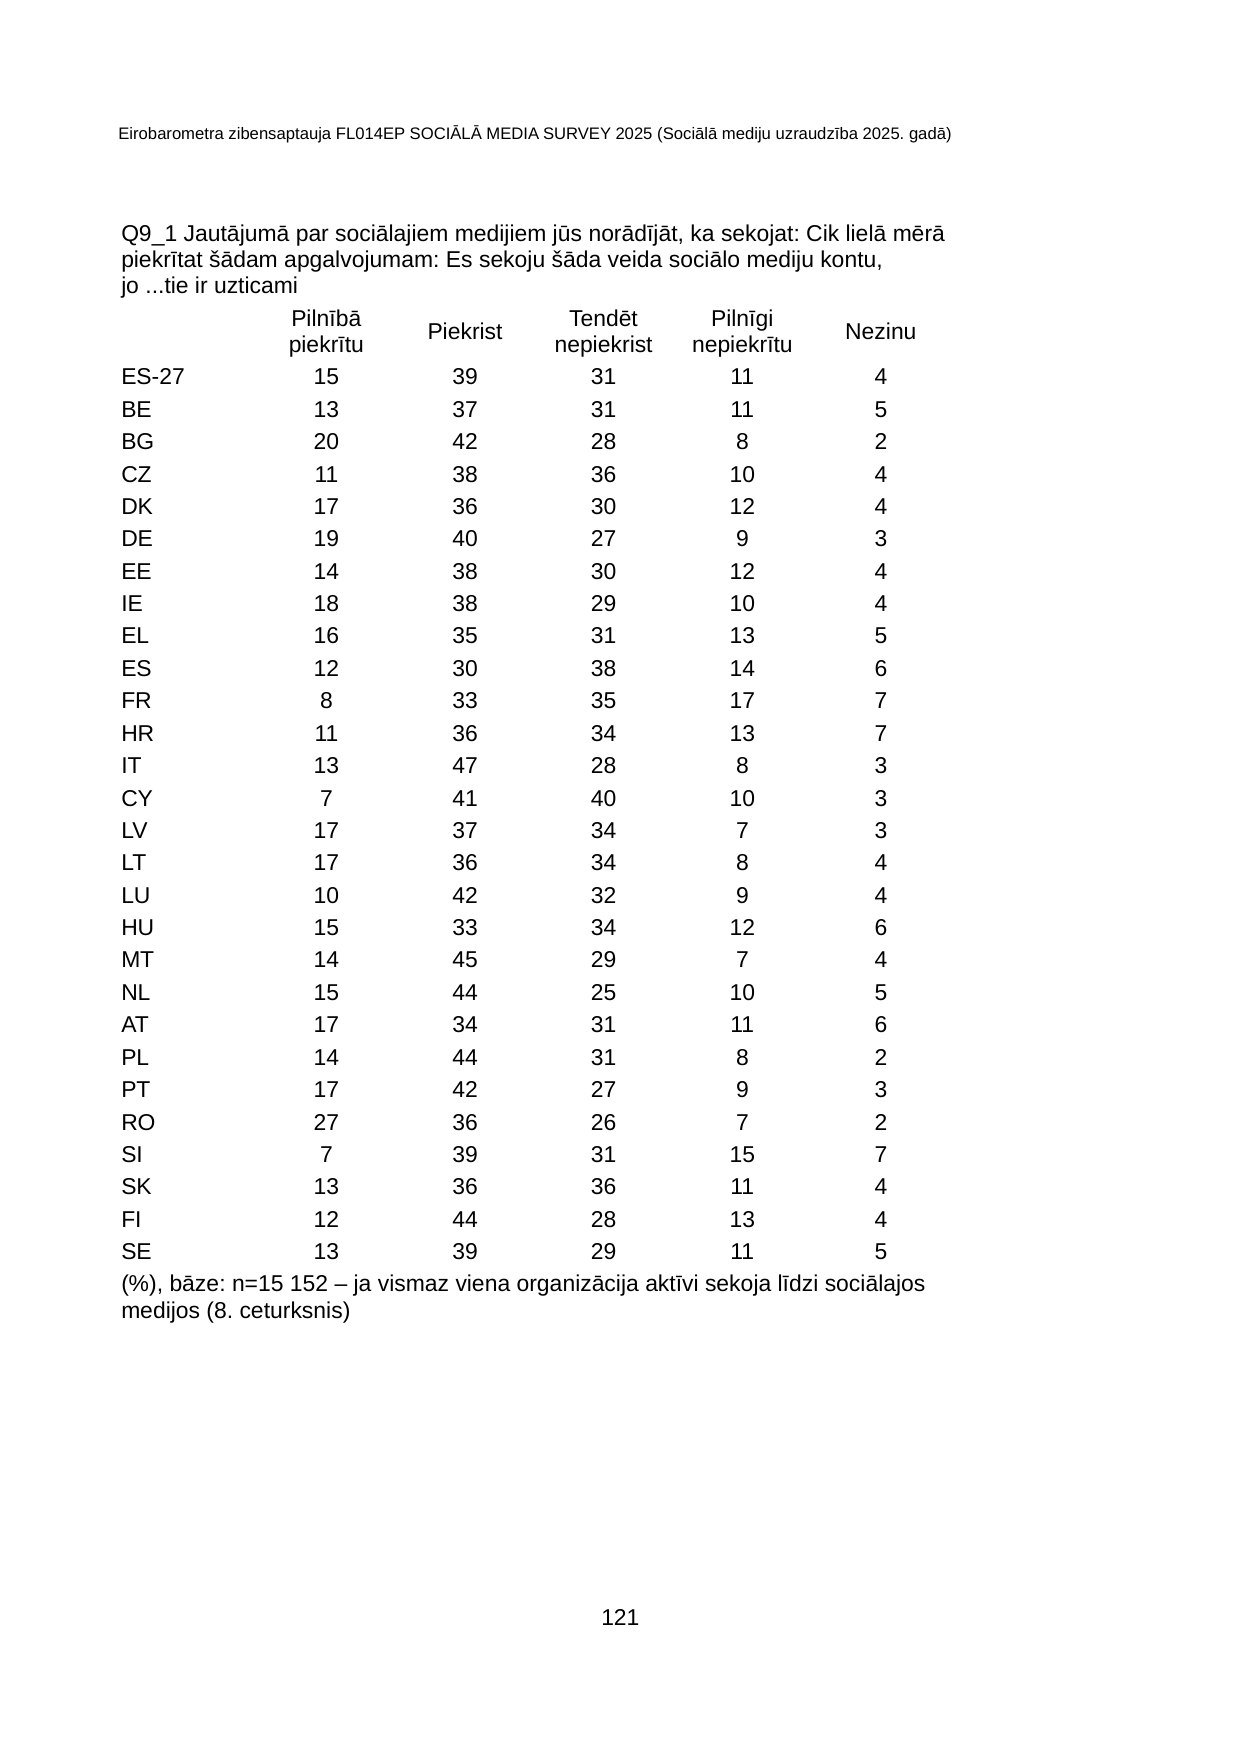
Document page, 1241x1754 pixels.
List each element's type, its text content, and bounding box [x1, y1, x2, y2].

table_cell 4 [811, 360, 950, 393]
table_cell 7 [811, 717, 950, 749]
table_cell 3 [811, 781, 950, 814]
table_cell 10 [257, 879, 395, 911]
table_cell 34 [534, 911, 673, 943]
table_cell 14 [257, 555, 395, 587]
table_cell 15 [257, 911, 395, 943]
table_cell 18 [257, 587, 395, 619]
table_header Q9_1 Jautājumā par sociālajiem medijiem jūs norādījāt, ka sekojat: Cik lielā mērā piekrītat šādam apgalvojumam: Es sekoju šāda veida sociālo mediju kontu, jo ...tie ir uzticami [118, 217, 950, 302]
table_cell 3 [811, 814, 950, 846]
table_cell 2 [811, 425, 950, 457]
table_cell 30 [395, 652, 534, 684]
table_cell 17 [673, 684, 811, 717]
table_cell 42 [395, 879, 534, 911]
table_cell Nezinu [811, 302, 950, 360]
table_cell 27 [257, 1105, 395, 1138]
table_cell 13 [673, 1203, 811, 1235]
table_cell 13 [257, 1170, 395, 1203]
table_cell 33 [395, 911, 534, 943]
table_cell PT [118, 1073, 257, 1105]
table_cell CZ [118, 458, 257, 490]
table_cell 17 [257, 814, 395, 846]
table_cell 33 [395, 684, 534, 717]
table_cell 28 [534, 425, 673, 457]
table_cell 10 [673, 587, 811, 619]
table_cell 19 [257, 522, 395, 555]
table_cell IE [118, 587, 257, 619]
table_cell 31 [534, 393, 673, 425]
table_cell 4 [811, 458, 950, 490]
table_cell 7 [673, 944, 811, 976]
table_cell 17 [257, 490, 395, 522]
table_cell 39 [395, 1138, 534, 1170]
table_cell 7 [811, 1138, 950, 1170]
table_cell 4 [811, 1203, 950, 1235]
table_cell SK [118, 1170, 257, 1203]
table_cell 27 [534, 522, 673, 555]
table_cell 42 [395, 1073, 534, 1105]
table_cell 3 [811, 1073, 950, 1105]
table_cell 38 [534, 652, 673, 684]
table_cell EE [118, 555, 257, 587]
table_cell 7 [257, 781, 395, 814]
table_cell 11 [673, 1170, 811, 1203]
table_cell 4 [811, 879, 950, 911]
table_cell 2 [811, 1041, 950, 1073]
table_cell 15 [257, 976, 395, 1008]
table_cell Pilnīgi nepiekrītu [673, 302, 811, 360]
table_cell 27 [534, 1073, 673, 1105]
table_cell 5 [811, 1235, 950, 1267]
table_cell 36 [534, 1170, 673, 1203]
table_cell 13 [257, 393, 395, 425]
table_cell 36 [395, 1170, 534, 1203]
table_cell 31 [534, 620, 673, 652]
table_cell EL [118, 620, 257, 652]
table_cell 38 [395, 458, 534, 490]
table_cell 14 [257, 1041, 395, 1073]
table_cell 34 [534, 814, 673, 846]
table_cell 11 [673, 360, 811, 393]
table_cell 17 [257, 1073, 395, 1105]
table_cell 11 [257, 717, 395, 749]
table_cell 14 [673, 652, 811, 684]
table_cell 5 [811, 393, 950, 425]
table_cell 2 [811, 1105, 950, 1138]
table_cell 28 [534, 749, 673, 781]
table_cell 10 [673, 976, 811, 1008]
table_cell 36 [534, 458, 673, 490]
table_cell BE [118, 393, 257, 425]
table_cell HU [118, 911, 257, 943]
table_cell 5 [811, 976, 950, 1008]
table_cell 4 [811, 846, 950, 879]
table_cell 8 [673, 425, 811, 457]
table_cell 15 [673, 1138, 811, 1170]
table_cell 47 [395, 749, 534, 781]
table_cell 13 [257, 1235, 395, 1267]
table_cell MT [118, 944, 257, 976]
table_cell 4 [811, 555, 950, 587]
table_cell 12 [257, 1203, 395, 1235]
table_cell Pilnībā piekrītu [257, 302, 395, 360]
table_cell 31 [534, 1041, 673, 1073]
table_cell 12 [673, 555, 811, 587]
table_cell BG [118, 425, 257, 457]
table_cell 17 [257, 846, 395, 879]
table_cell HR [118, 717, 257, 749]
table_cell 34 [534, 717, 673, 749]
table_cell 11 [257, 458, 395, 490]
table_cell 31 [534, 1138, 673, 1170]
table_cell 4 [811, 490, 950, 522]
table_cell 3 [811, 522, 950, 555]
table_cell RO [118, 1105, 257, 1138]
table_cell 17 [257, 1008, 395, 1041]
table_cell 7 [811, 684, 950, 717]
table_cell 35 [395, 620, 534, 652]
table_cell 6 [811, 911, 950, 943]
table_cell 35 [534, 684, 673, 717]
table_cell 13 [673, 717, 811, 749]
table_cell Tendēt nepiekrist [534, 302, 673, 360]
table_cell 12 [673, 911, 811, 943]
table_cell LV [118, 814, 257, 846]
table_cell FI [118, 1203, 257, 1235]
table_cell 13 [673, 620, 811, 652]
table_cell 32 [534, 879, 673, 911]
table_cell PL [118, 1041, 257, 1073]
table_cell 15 [257, 360, 395, 393]
table_cell 40 [395, 522, 534, 555]
table_cell 9 [673, 522, 811, 555]
table_cell 37 [395, 814, 534, 846]
table_cell CY [118, 781, 257, 814]
table_cell 9 [673, 1073, 811, 1105]
table_cell 34 [534, 846, 673, 879]
table_cell 4 [811, 944, 950, 976]
table_cell 41 [395, 781, 534, 814]
table_cell 40 [534, 781, 673, 814]
table_cell 45 [395, 944, 534, 976]
table_cell 28 [534, 1203, 673, 1235]
table_cell 39 [395, 1235, 534, 1267]
table_cell 11 [673, 393, 811, 425]
table_cell 44 [395, 1203, 534, 1235]
table_cell 4 [811, 1170, 950, 1203]
table_cell 20 [257, 425, 395, 457]
table_cell 12 [673, 490, 811, 522]
table_cell 14 [257, 944, 395, 976]
table_cell 37 [395, 393, 534, 425]
table_cell 26 [534, 1105, 673, 1138]
table_cell 6 [811, 652, 950, 684]
table_cell 42 [395, 425, 534, 457]
table_cell SE [118, 1235, 257, 1267]
table_cell 29 [534, 944, 673, 976]
table_cell 8 [257, 684, 395, 717]
table_cell 10 [673, 781, 811, 814]
table_cell 31 [534, 360, 673, 393]
table_cell 7 [673, 1105, 811, 1138]
table_cell AT [118, 1008, 257, 1041]
table_cell 36 [395, 490, 534, 522]
table_cell LU [118, 879, 257, 911]
table_cell DK [118, 490, 257, 522]
table_cell 11 [673, 1008, 811, 1041]
table_cell 3 [811, 749, 950, 781]
table_cell 29 [534, 1235, 673, 1267]
table_cell 16 [257, 620, 395, 652]
table_cell 29 [534, 587, 673, 619]
table_cell 39 [395, 360, 534, 393]
table_cell 36 [395, 717, 534, 749]
table_cell 36 [395, 1105, 534, 1138]
table_cell 34 [395, 1008, 534, 1041]
table_cell (%), bāze: n=15 152 – ja vismaz viena organizācija aktīvi sekoja līdzi sociālajos medijos (8. ceturksnis) [118, 1268, 950, 1326]
table_cell 7 [673, 814, 811, 846]
table_cell 44 [395, 976, 534, 1008]
table_cell 8 [673, 846, 811, 879]
table_cell ES-27 [118, 360, 257, 393]
table_cell 36 [395, 846, 534, 879]
table_cell IT [118, 749, 257, 781]
table_cell 31 [534, 1008, 673, 1041]
table_cell Piekrist [395, 302, 534, 360]
table_cell 10 [673, 458, 811, 490]
table_cell 44 [395, 1041, 534, 1073]
table_cell 38 [395, 587, 534, 619]
table_cell 9 [673, 879, 811, 911]
table_cell 8 [673, 749, 811, 781]
table_cell 30 [534, 555, 673, 587]
table_cell 8 [673, 1041, 811, 1073]
table_cell 6 [811, 1008, 950, 1041]
table_cell [118, 302, 257, 360]
table_cell 5 [811, 620, 950, 652]
table_cell 12 [257, 652, 395, 684]
table_cell FR [118, 684, 257, 717]
table_cell 38 [395, 555, 534, 587]
table_cell SI [118, 1138, 257, 1170]
table_cell ES [118, 652, 257, 684]
table_cell LT [118, 846, 257, 879]
table_cell NL [118, 976, 257, 1008]
table_cell 11 [673, 1235, 811, 1267]
table_cell 13 [257, 749, 395, 781]
table_cell 30 [534, 490, 673, 522]
table_cell DE [118, 522, 257, 555]
table_cell 7 [257, 1138, 395, 1170]
table_cell 25 [534, 976, 673, 1008]
table_cell 4 [811, 587, 950, 619]
